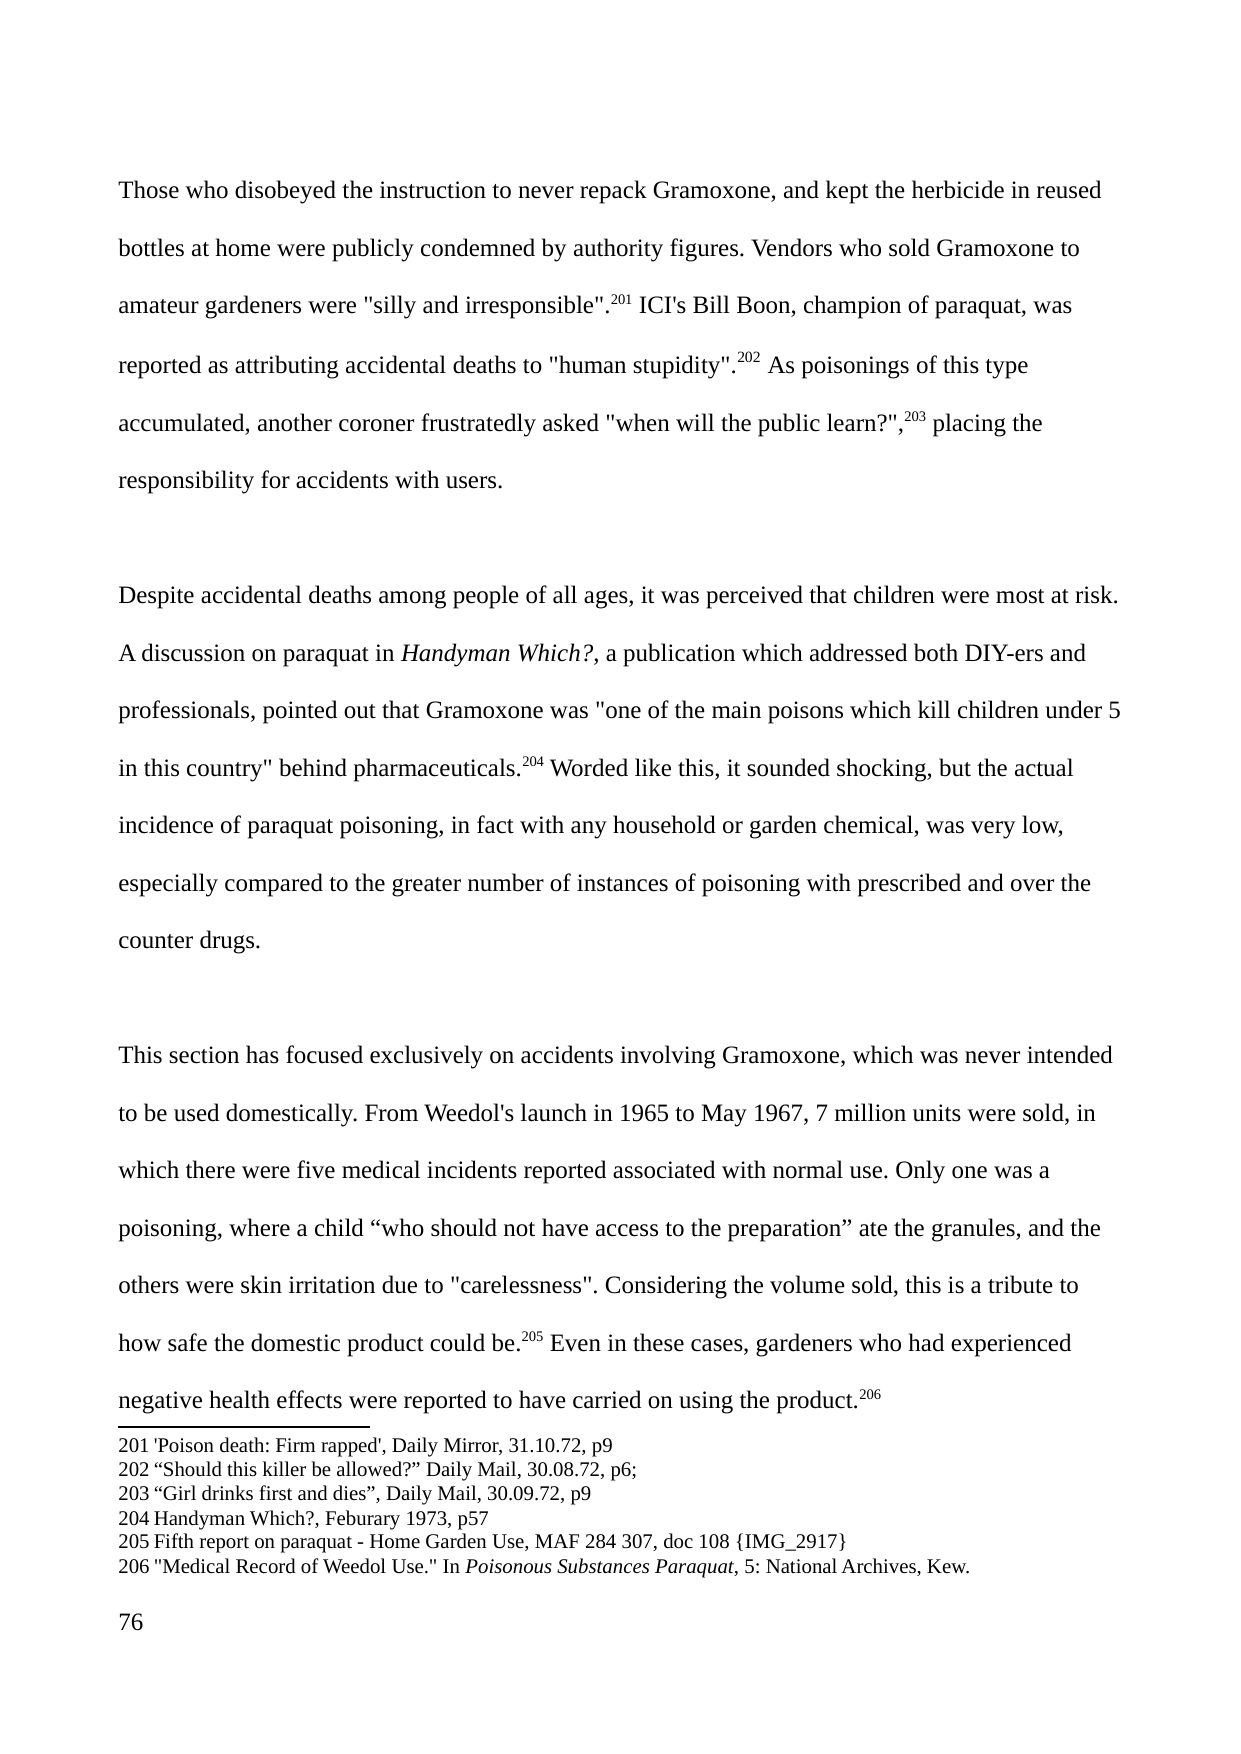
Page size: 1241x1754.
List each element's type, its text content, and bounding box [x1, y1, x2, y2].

text Fifth report on paraquat - Home Garden Use, MAF 284 307, doc 108 {IMG_2917} [118, 1529, 1122, 1553]
text 'Poison death: Firm rapped', Daily Mirror, 31.10.72, p9 [118, 1433, 1122, 1457]
text Despite accidental deaths among people of all ages, it was perceived that children were most at risk. A discussion on paraquat in Handyman Which?, a publication which addressed both DIY-ers and professionals, pointed out that Gramoxone was "one of the main poisons which kill children under 5 in this country" behind pharmaceuticals. Worded like this, it sounded shocking, but the actual incidence of paraquat poisoning, in fact with any household or garden chemical, was very low, especially compared to the greater number of instances of poisoning with prescribed and over the counter drugs. [118, 581, 1122, 954]
text “Girl drinks first and dies”, Daily Mail, 30.09.72, p9 [118, 1481, 1122, 1505]
text Those who disobeyed the instruction to never repack Gramoxone, and kept the herbicide in reused bottles at home were publicly condemned by authority figures. Vendors who sold Gramoxone to amateur gardeners were "silly and irresponsible". ICI's Bill Boon, champion of paraquat, was reported as attributing accidental deaths to "human stupidity". As poisonings of this type accumulated, another coroner frustratedly asked "when will the public learn?", placing the responsibility for accidents with users. [118, 176, 1122, 494]
text "Medical Record of Weedol Use." In Poisonous Substances Paraquat, 5: National Archives, Kew. [118, 1553, 1122, 1578]
text This section has focused exclusively on accidents involving Gramoxone, which was never intended to be used domestically. From Weedol's launch in 1965 to May 1967, 7 million units were sold, in which there were five medical incidents reported associated with normal use. Only one was a poisoning, where a child “who should not have access to the preparation” ate the granules, and the others were skin irritation due to "carelessness". Considering the volume sold, this is a tribute to how safe the domestic product could be. Even in these cases, gardeners who had experienced negative health effects were reported to have carried on using the product. [118, 1041, 1122, 1414]
text Handyman Which?, Feburary 1973, p57 [118, 1505, 1122, 1529]
text “Should this killer be allowed?” Daily Mail, 30.08.72, p6; [118, 1457, 1122, 1481]
